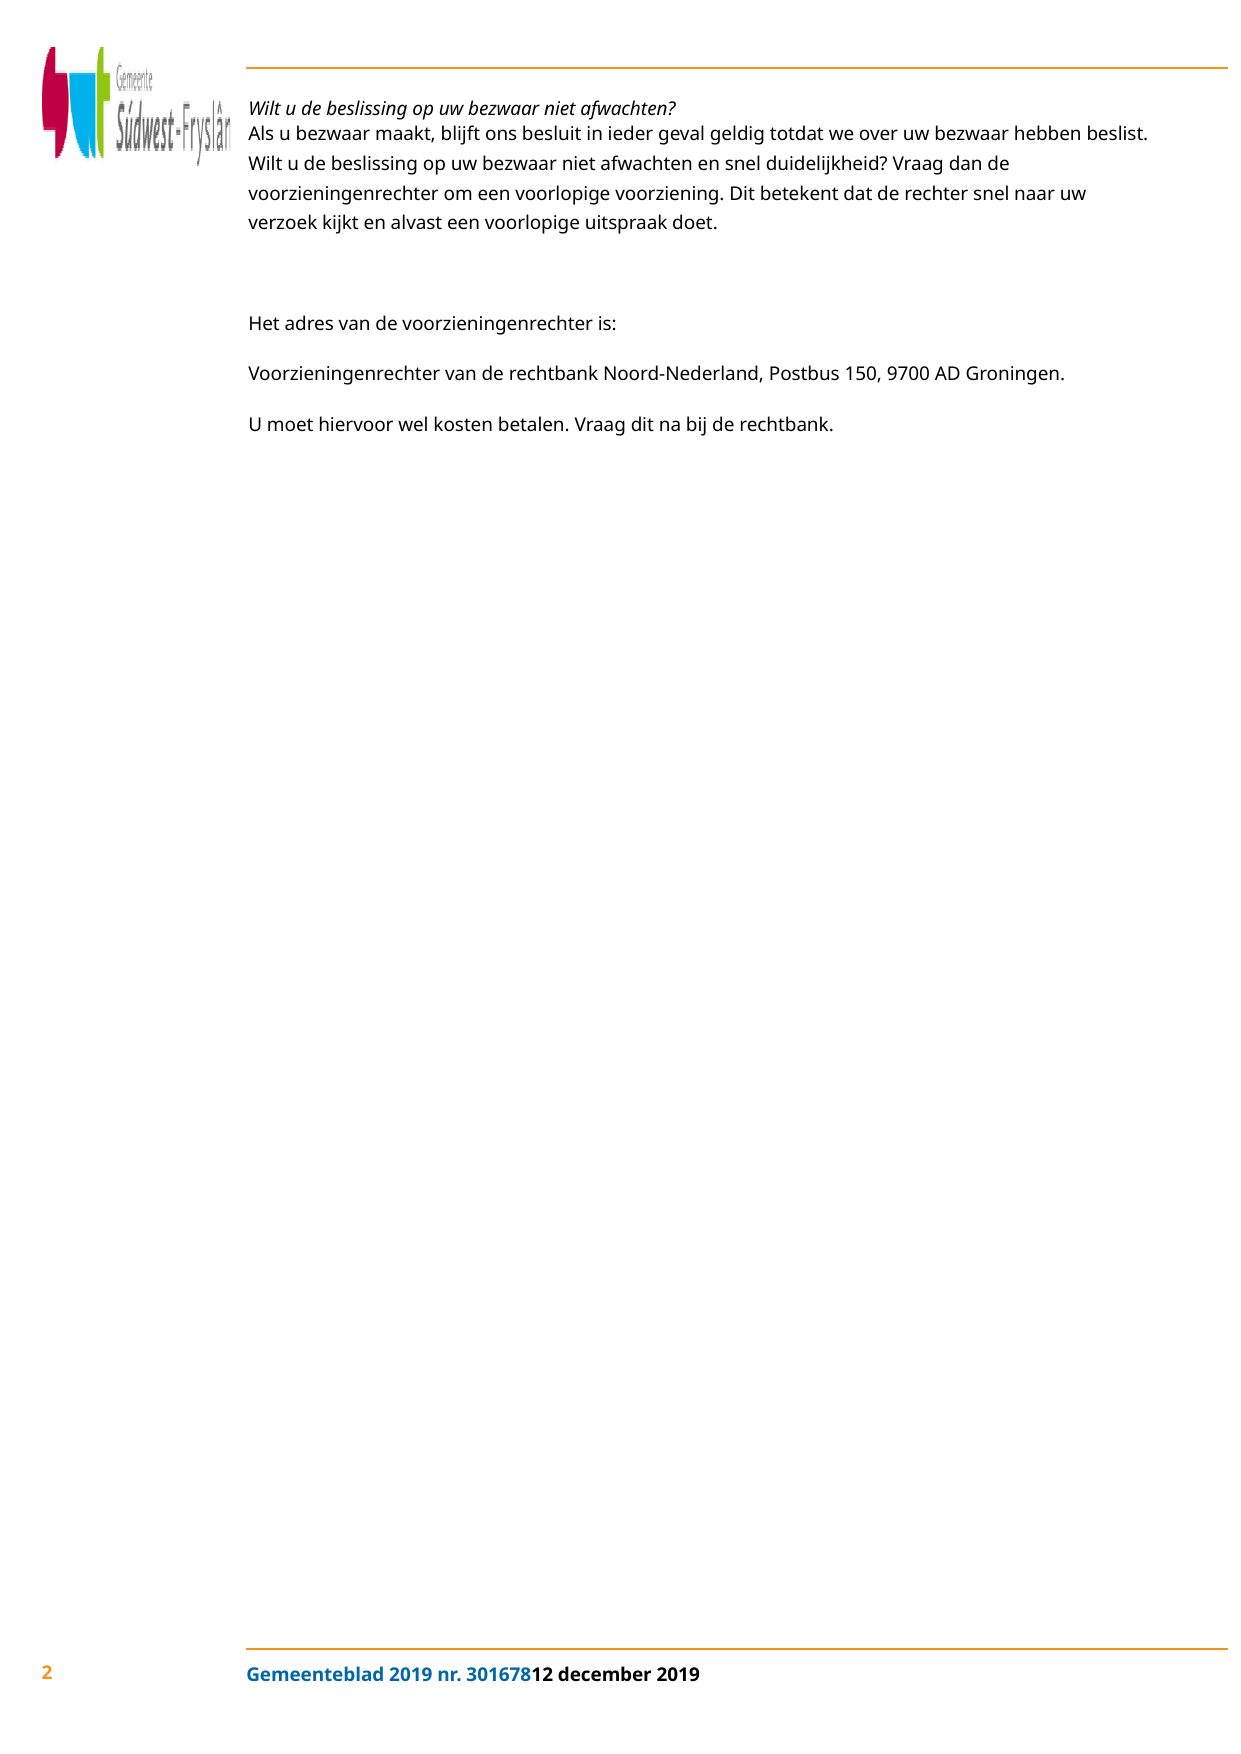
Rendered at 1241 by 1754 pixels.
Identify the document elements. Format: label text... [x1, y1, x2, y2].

text Het adres van de voorzieningenrechter is: [248, 310, 1152, 336]
text U moet hiervoor wel kosten betalen. Vraag dit na bij de rechtbank. [248, 411, 1152, 437]
text Voorzieningenrechter van de rechtbank Noord-Nederland, Postbus 150, 9700 AD Groningen. [248, 361, 1152, 386]
text Wilt u de beslissing op uw bezwaar niet afwachten? [248, 95, 1152, 121]
picture [41, 47, 231, 172]
text Als u bezwaar maakt, blijft ons besluit in ieder geval geldig totdat we over uw bezwaar hebben beslist. Wilt u de beslissing op uw bezwaar niet afwachten en snel duidelijkheid? Vraag dan de voorzieningenrechter om een voorlopige voorziening. Dit betekent dat de rechter snel naar uw verzoek kijkt en alvast een voorlopige uitspraak doet. [248, 121, 1152, 235]
